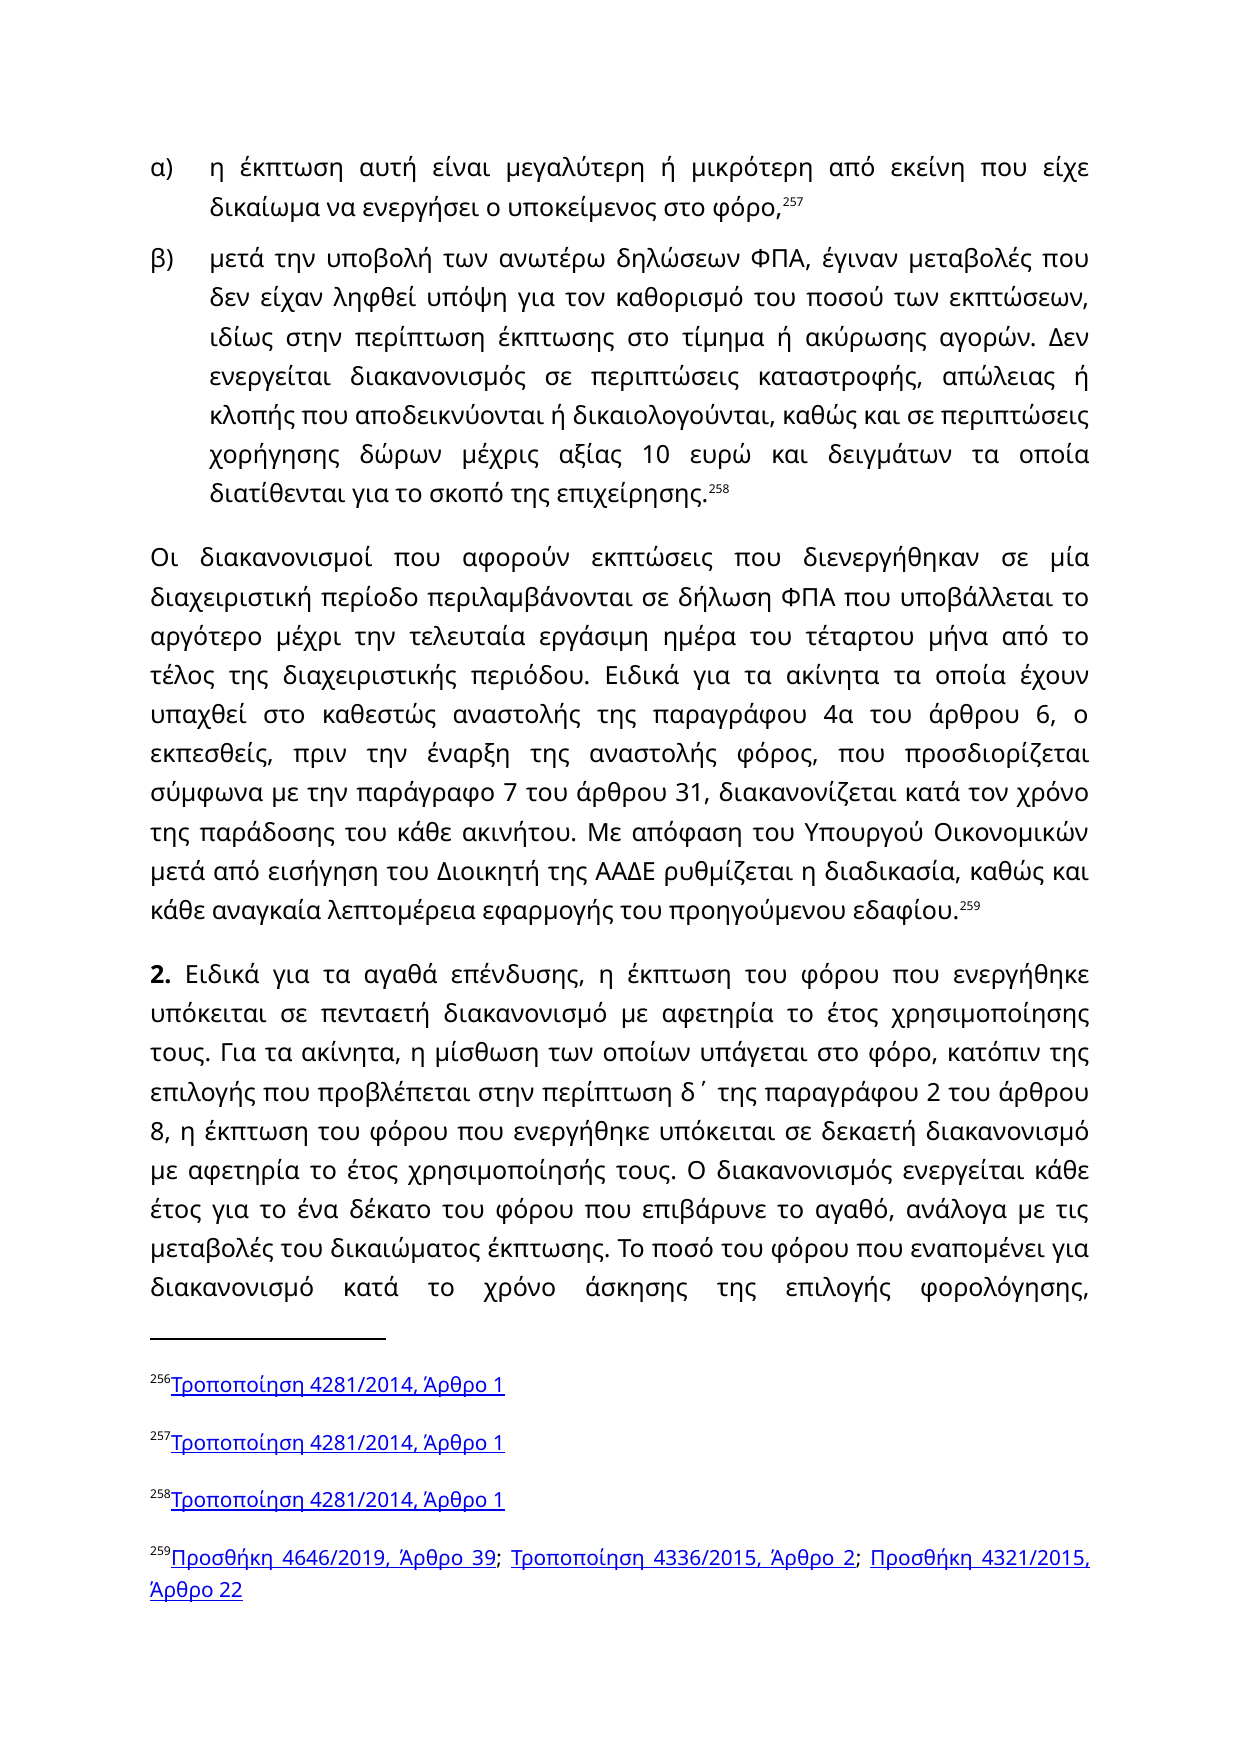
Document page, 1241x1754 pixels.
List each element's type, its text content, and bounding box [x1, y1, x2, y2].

text 2. Ειδικά για τα αγαθά επένδυσης, η έκπτωση του φόρου που ενεργήθηκε υπόκειται σε πενταετή διακανονισμό με αφετηρία το έτος χρησιμοποίησης τους. Για τα ακίνητα, η μίσθωση των οποίων υπάγεται στο φόρο, κατόπιν της επιλογής που προβλέπεται στην περίπτωση δ΄ της παραγράφου 2 του άρθρου 8, η έκπτωση του φόρου που ενεργήθηκε υπόκειται σε δεκαετή διακανονισμό με αφετηρία το έτος χρησιμοποίησής τους. Ο διακανονισμός ενεργείται κάθε έτος για το ένα δέκατο του φόρου που επιβάρυνε το αγαθό, ανάλογα με τις μεταβολές του δικαιώματος έκπτωσης. Το ποσό του φόρου που εναπομένει για διακανονισμό κατά το χρόνο άσκησης της επιλογής φορολόγησης, [150, 957, 1090, 1304]
text Προσθήκη 4646/2019, Άρθρο 39; Τροποποίηση 4336/2015, Άρθρο 2; Προσθήκη 4321/2015, Άρθρο 22 [150, 1543, 1090, 1604]
list α) η έκπτωση αυτή είναι μεγαλύτερη ή μικρότερη από εκείνη που είχε δικαίωμα να ενεργήσει ο υποκείμενος στο φόρο, [150, 150, 1090, 223]
text Τροποποίηση 4281/2014, Άρθρο 1 [150, 1485, 1090, 1514]
text Οι διακανονισμοί που αφορούν εκπτώσεις που διενεργήθηκαν σε μία διαχειριστική περίοδο περιλαμβάνονται σε δήλωση ΦΠΑ που υποβάλλεται το αργότερο μέχρι την τελευταία εργάσιμη ημέρα του τέταρτου μήνα από το τέλος της διαχειριστικής περιόδου. Ειδικά για τα ακίνητα τα οποία έχουν υπαχθεί στο καθεστώς αναστολής της παραγράφου 4α του άρθρου 6, ο εκπεσθείς, πριν την έναρξη της αναστολής φόρος, που προσδιορίζεται σύμφωνα με την παράγραφο 7 του άρθρου 31, διακανονίζεται κατά τον χρόνο της παράδοσης του κάθε ακινήτου. Με απόφαση του Υπουργού Οικονομικών μετά από εισήγηση του Διοικητή της ΑΑΔΕ ρυθμίζεται η διαδικασία, καθώς και κάθε αναγκαία λεπτομέρεια εφαρμογής του προηγούμενου εδαφίου. [150, 540, 1090, 927]
text Τροποποίηση 4281/2014, Άρθρο 1 [150, 1370, 1090, 1398]
text Τροποποίηση 4281/2014, Άρθρο 1 [150, 1428, 1090, 1456]
list β) μετά την υποβολή των ανωτέρω δηλώσεων ΦΠΑ, έγιναν μεταβολές που δεν είχαν ληφθεί υπόψη για τον καθορισμό του ποσού των εκπτώσεων, ιδίως στην περίπτωση έκπτωσης στο τίμημα ή ακύρωσης αγορών. Δεν ενεργείται διακανονισμός σε περιπτώσεις καταστροφής, απώλειας ή κλοπής που αποδεικνύονται ή δικαιολογούνται, καθώς και σε περιπτώσεις χορήγησης δώρων μέχρις αξίας 10 ευρώ και δειγμάτων τα οποία διατίθενται για το σκοπό της επιχείρησης. [150, 241, 1090, 510]
